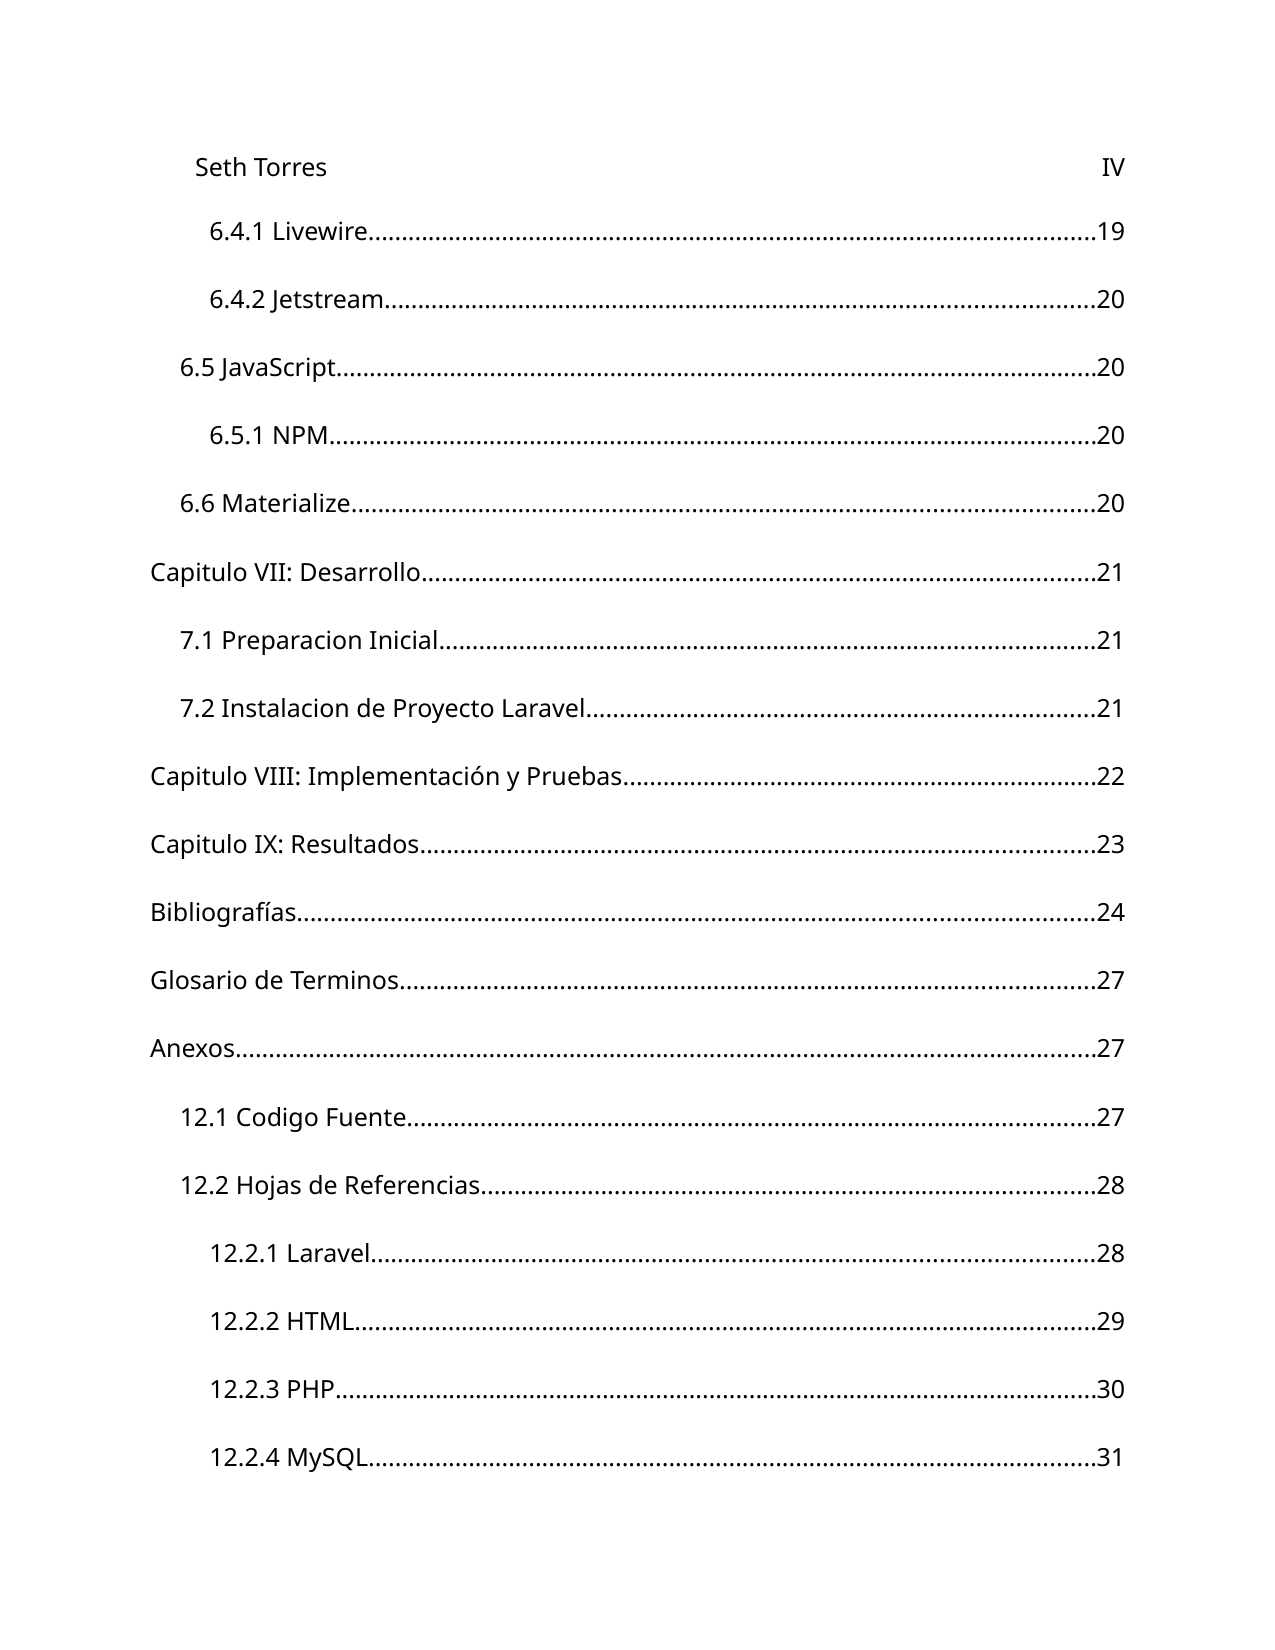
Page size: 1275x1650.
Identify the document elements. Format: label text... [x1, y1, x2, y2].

text 12.2.4 MySQL 31 [209, 1440, 1125, 1474]
text 6.4.1 Livewire 19 [209, 213, 1125, 248]
text Glosario de Terminos 27 [150, 963, 1125, 997]
text 12.2.3 PHP 30 [209, 1372, 1125, 1406]
text 6.5 JavaScript 20 [179, 350, 1125, 384]
text Capitulo IX: Resultados 23 [150, 827, 1125, 861]
text 12.2.2 HTML 29 [209, 1303, 1125, 1338]
text 12.2 Hojas de Referencias 28 [179, 1167, 1125, 1201]
text 12.1 Codigo Fuente 27 [179, 1099, 1125, 1133]
text 6.5.1 NPM 20 [209, 418, 1125, 452]
text 6.4.2 Jetstream 20 [209, 282, 1125, 316]
text 7.1 Preparacion Inicial 21 [179, 622, 1125, 656]
text Capitulo VII: Desarrollo 21 [150, 554, 1125, 588]
text 6.6 Materialize 20 [179, 486, 1125, 520]
text 7.2 Instalacion de Proyecto Laravel 21 [179, 690, 1125, 724]
text Capitulo VIII: Implementación y Pruebas 22 [150, 758, 1125, 793]
text Anexos 27 [150, 1031, 1125, 1065]
text 12.2.1 Laravel 28 [209, 1235, 1125, 1269]
text Bibliografías 24 [150, 895, 1125, 929]
